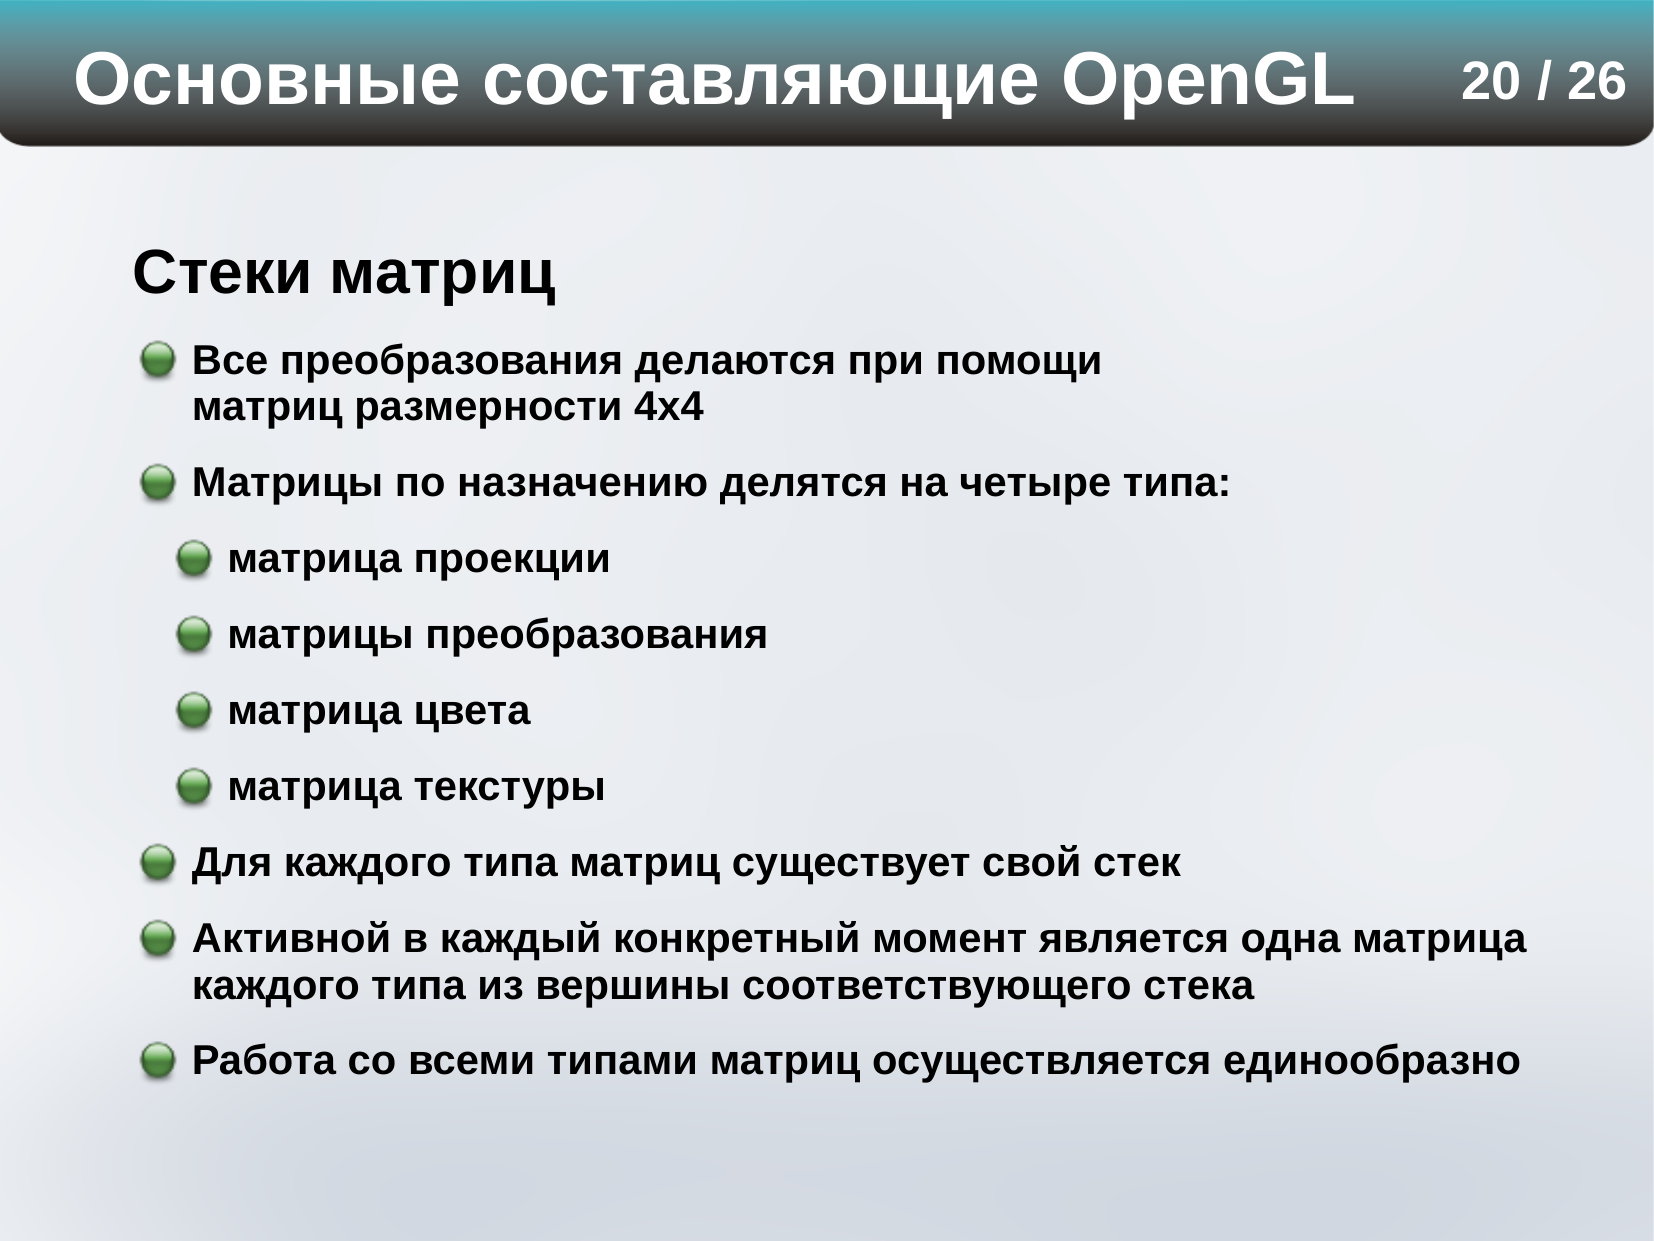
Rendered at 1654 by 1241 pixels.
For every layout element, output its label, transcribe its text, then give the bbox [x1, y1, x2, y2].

text_box <номер> / 26 [1446, 42, 1654, 179]
picture [0, 0, 1654, 1241]
text_box Основные составляющие OpenGL [59, 29, 1418, 129]
text_box Стеки матриц Все преобразования делаются при помощи матриц размерности 4х4 Матрицы по назначению делятся на четыре типа: матрица проекции матрицы преобразования матрица цвета матрица текстуры Для каждого типа матриц существует свой стек Активной в каждый конкретный момент является одна матрица каждого типа из вершины соответствующего стека Работа со всеми типами матриц осуществляется единообразно [118, 194, 1595, 1057]
